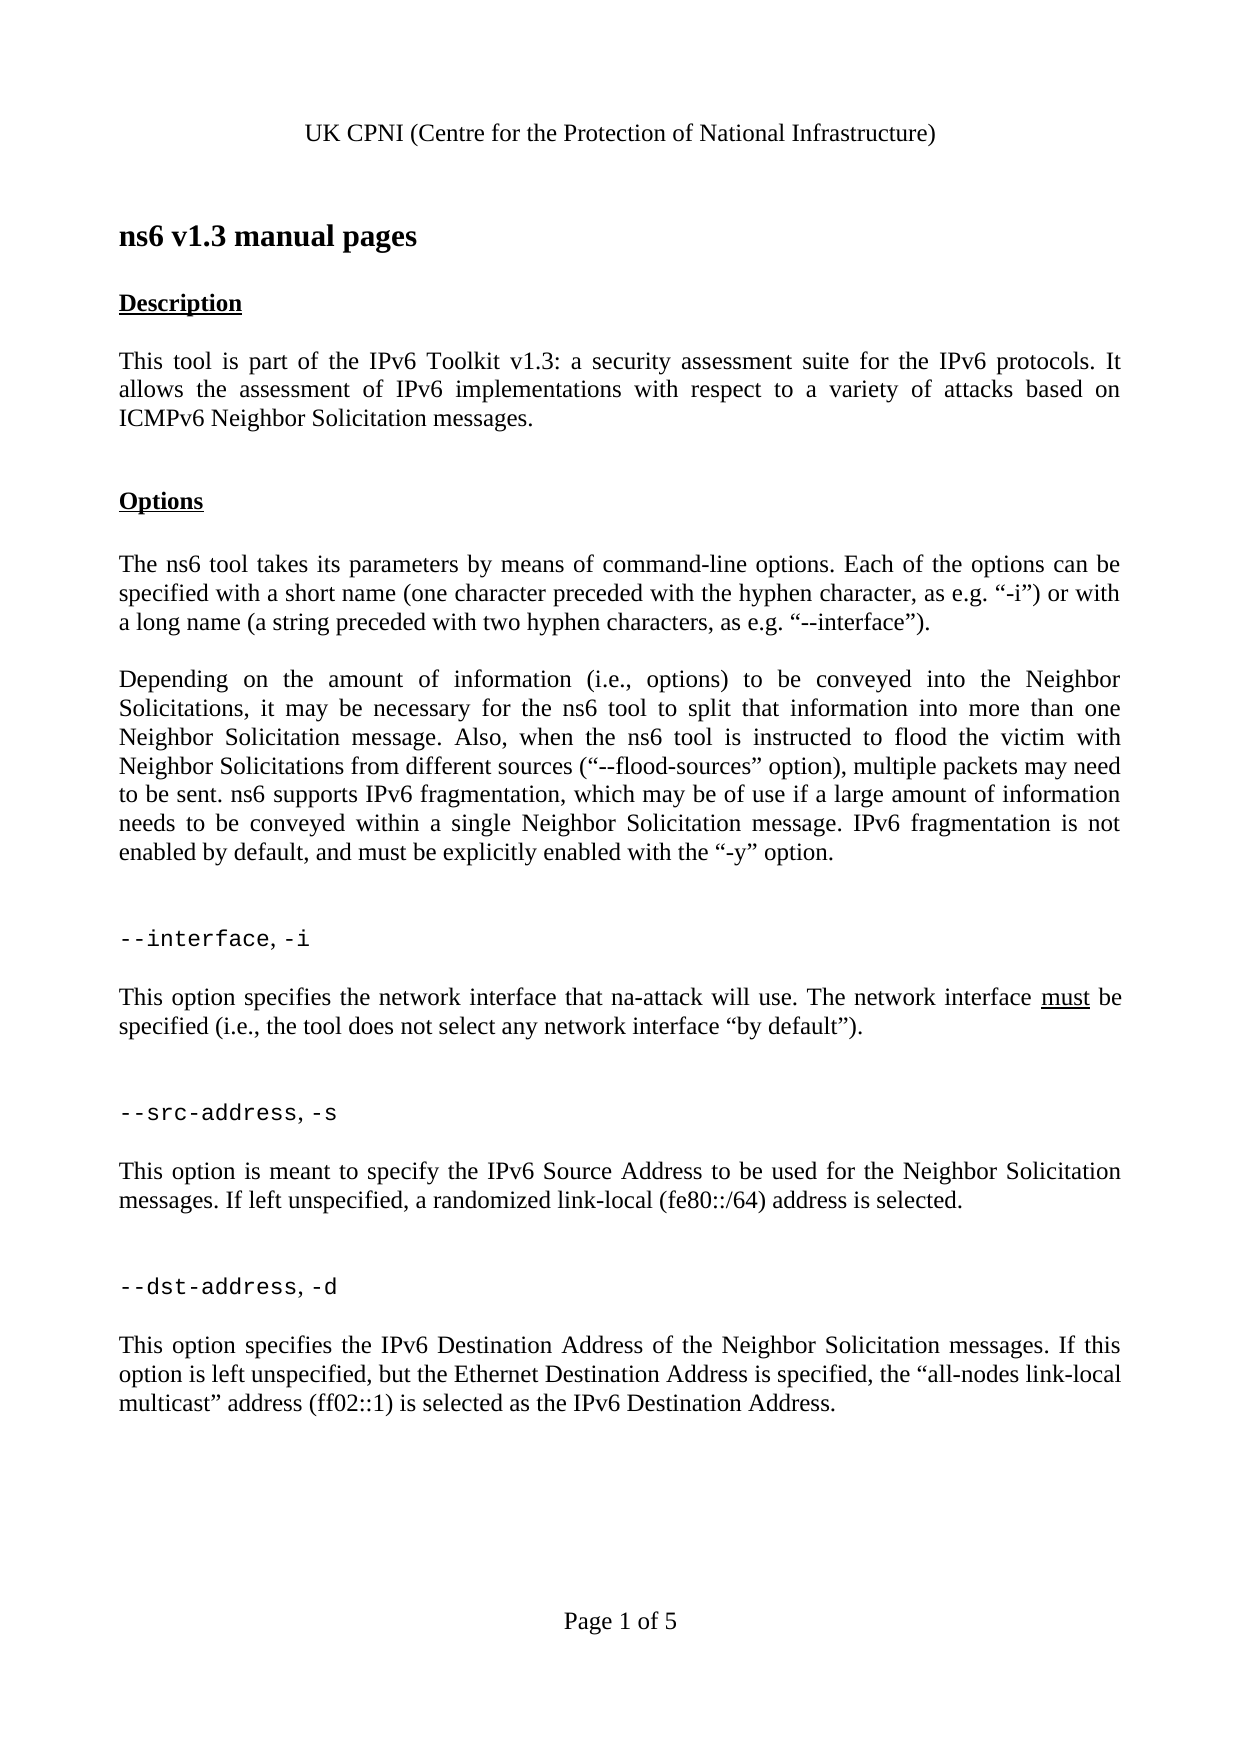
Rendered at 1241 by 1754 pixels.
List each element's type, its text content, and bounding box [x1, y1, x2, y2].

text This option specifies the network interface that na-attack will use. The network interface must be specified (i.e., the tool does not select any network interface “by default”). [118, 982, 1122, 1040]
subtitle ns6 v1.3 manual pages [118, 217, 1122, 253]
text This tool is part of the IPv6 Toolkit v1.3: a security assessment suite for the IPv6 protocols. It allows the assessment of IPv6 implementations with respect to a variety of attacks based on ICMPv6 Neighbor Solicitation messages. [118, 346, 1122, 432]
text --src-address, -s [118, 1097, 1122, 1127]
text --interface, -i [118, 923, 1122, 953]
text The ns6 tool takes its parameters by means of command-line options. Each of the options can be specified with a short name (one character preceded with the hyphen character, as e.g. “-i”) or with a long name (a string preceded with two hyphen characters, as e.g. “--interface”). [118, 549, 1122, 636]
text This option is meant to specify the IPv6 Source Address to be used for the Neighbor Solicitation messages. If left unspecified, a randomized link-local (fe80::/64) address is selected. [118, 1156, 1122, 1214]
text --dst-address, -d [118, 1271, 1122, 1301]
text This option specifies the IPv6 Destination Address of the Neighbor Solicitation messages. If this option is left unspecified, but the Ethernet Destination Address is specified, the “all-nodes link-local multicast” address (ff02::1) is selected as the IPv6 Destination Address. [118, 1330, 1122, 1416]
text Depending on the amount of information (i.e., options) to be conveyed into the Neighbor Solicitations, it may be necessary for the ns6 tool to split that information into more than one Neighbor Solicitation message. Also, when the ns6 tool is instructed to flood the victim with Neighbor Solicitations from different sources (“--flood-sources” option), multiple packets may need to be sent. ns6 supports IPv6 fragmentation, which may be of use if a large amount of information needs to be conveyed within a single Neighbor Solicitation message. IPv6 fragmentation is not enabled by default, and must be explicitly enabled with the “-y” option. [118, 664, 1122, 866]
text Description [118, 288, 1122, 317]
subtitle Options [118, 486, 1122, 514]
